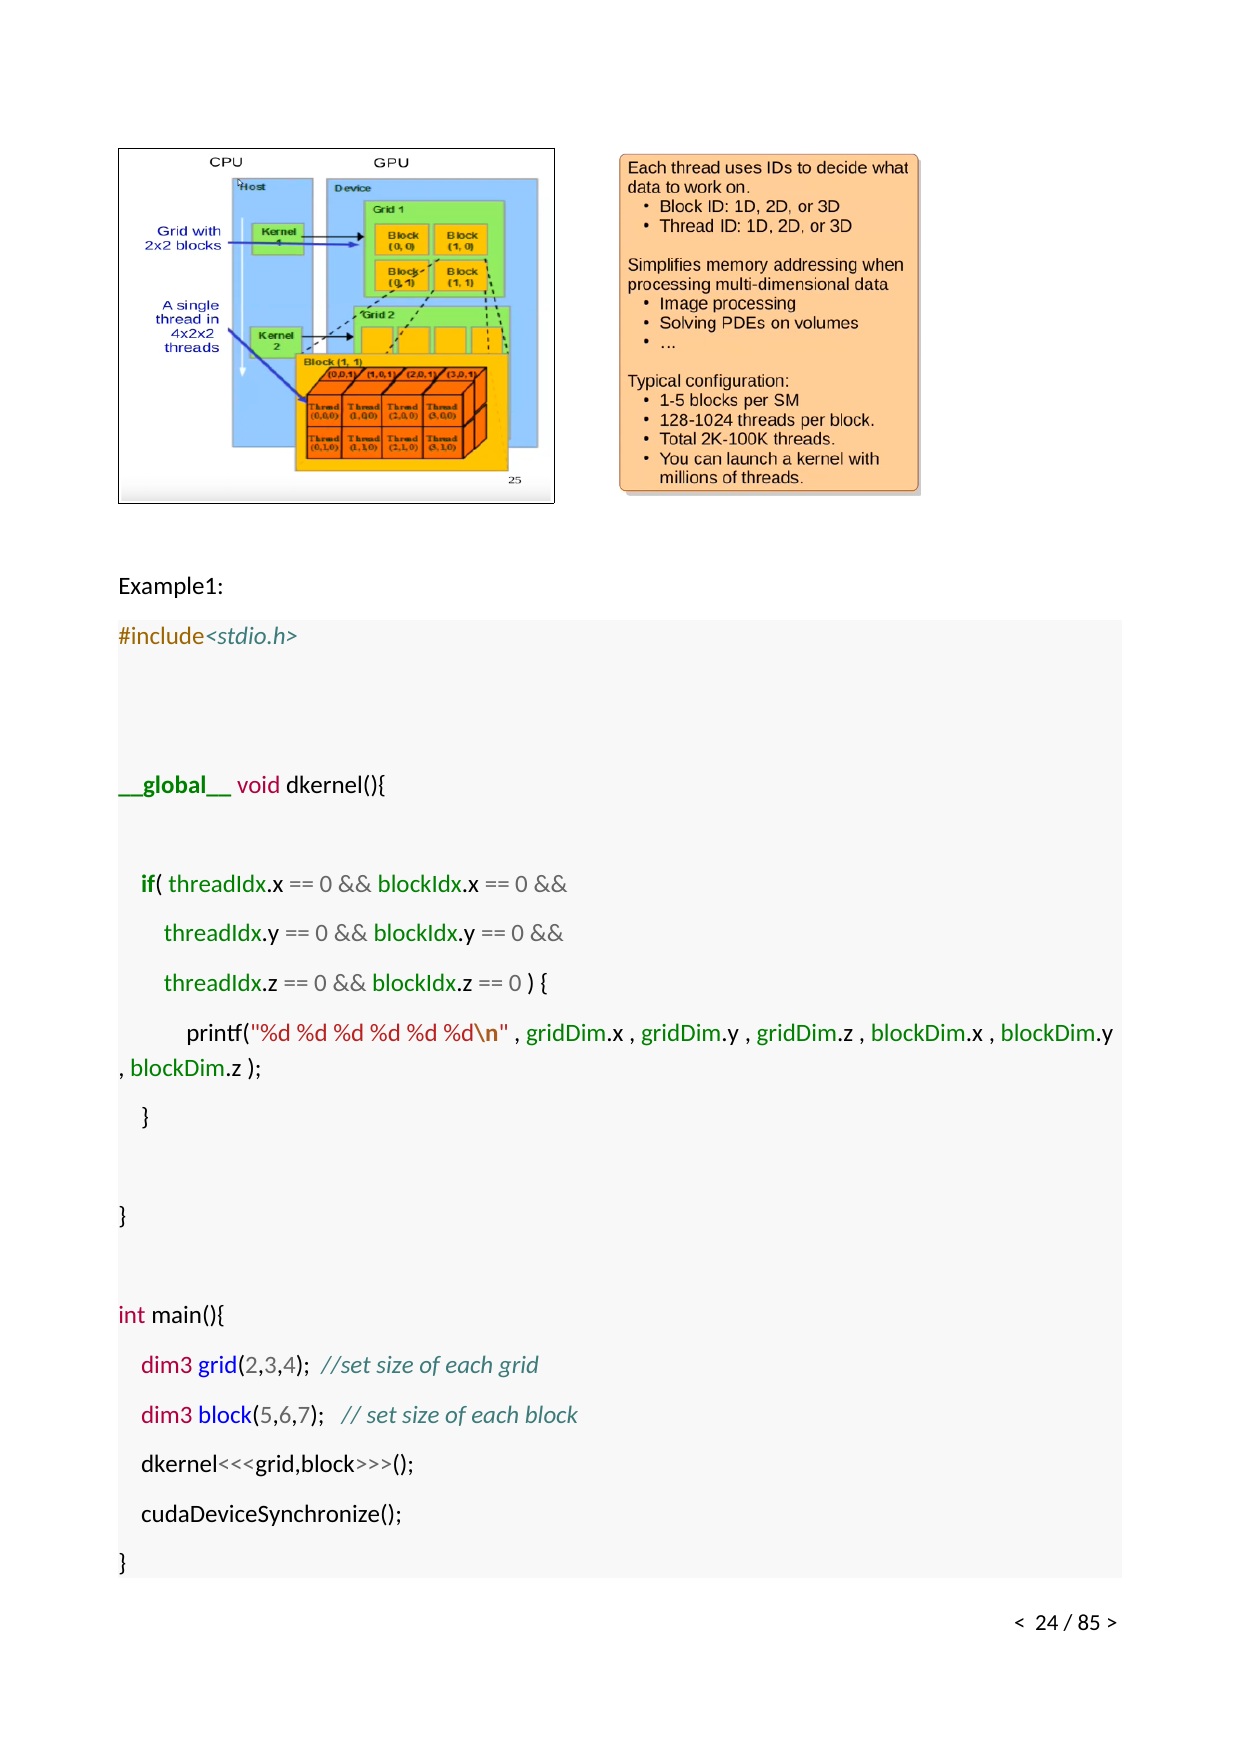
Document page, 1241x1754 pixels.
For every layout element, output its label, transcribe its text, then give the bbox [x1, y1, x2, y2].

text } [118, 1200, 1122, 1231]
text threadIdx.y == 0 && blockIdx.y == 0 && [118, 917, 1122, 948]
text cudaDeviceSynchronize(); [118, 1498, 1122, 1528]
picture [121, 150, 551, 501]
text } [118, 1101, 1122, 1132]
text #include<stdio.h> [118, 620, 1122, 651]
text dim3 block(5,6,7); // set size of each block [118, 1399, 1122, 1429]
picture [618, 153, 921, 496]
text dim3 grid(2,3,4); //set size of each grid [118, 1349, 1122, 1380]
text } [118, 1547, 1122, 1578]
text if( threadIdx.x == 0 && blockIdx.x == 0 && [118, 868, 1122, 898]
text __global__ void dkernel(){ [118, 769, 1122, 799]
text dkernel<<<grid,block>>>(); [118, 1448, 1122, 1479]
text threadIdx.z == 0 && blockIdx.z == 0 ) { [118, 967, 1122, 998]
text Example1: [118, 570, 1122, 601]
text int main(){ [118, 1299, 1122, 1330]
text printf("%d %d %d %d %d %d\n" , gridDim.x , gridDim.y , gridDim.z , blockDim.x , blockDim.y , blockDim.z ); [118, 1017, 1122, 1082]
